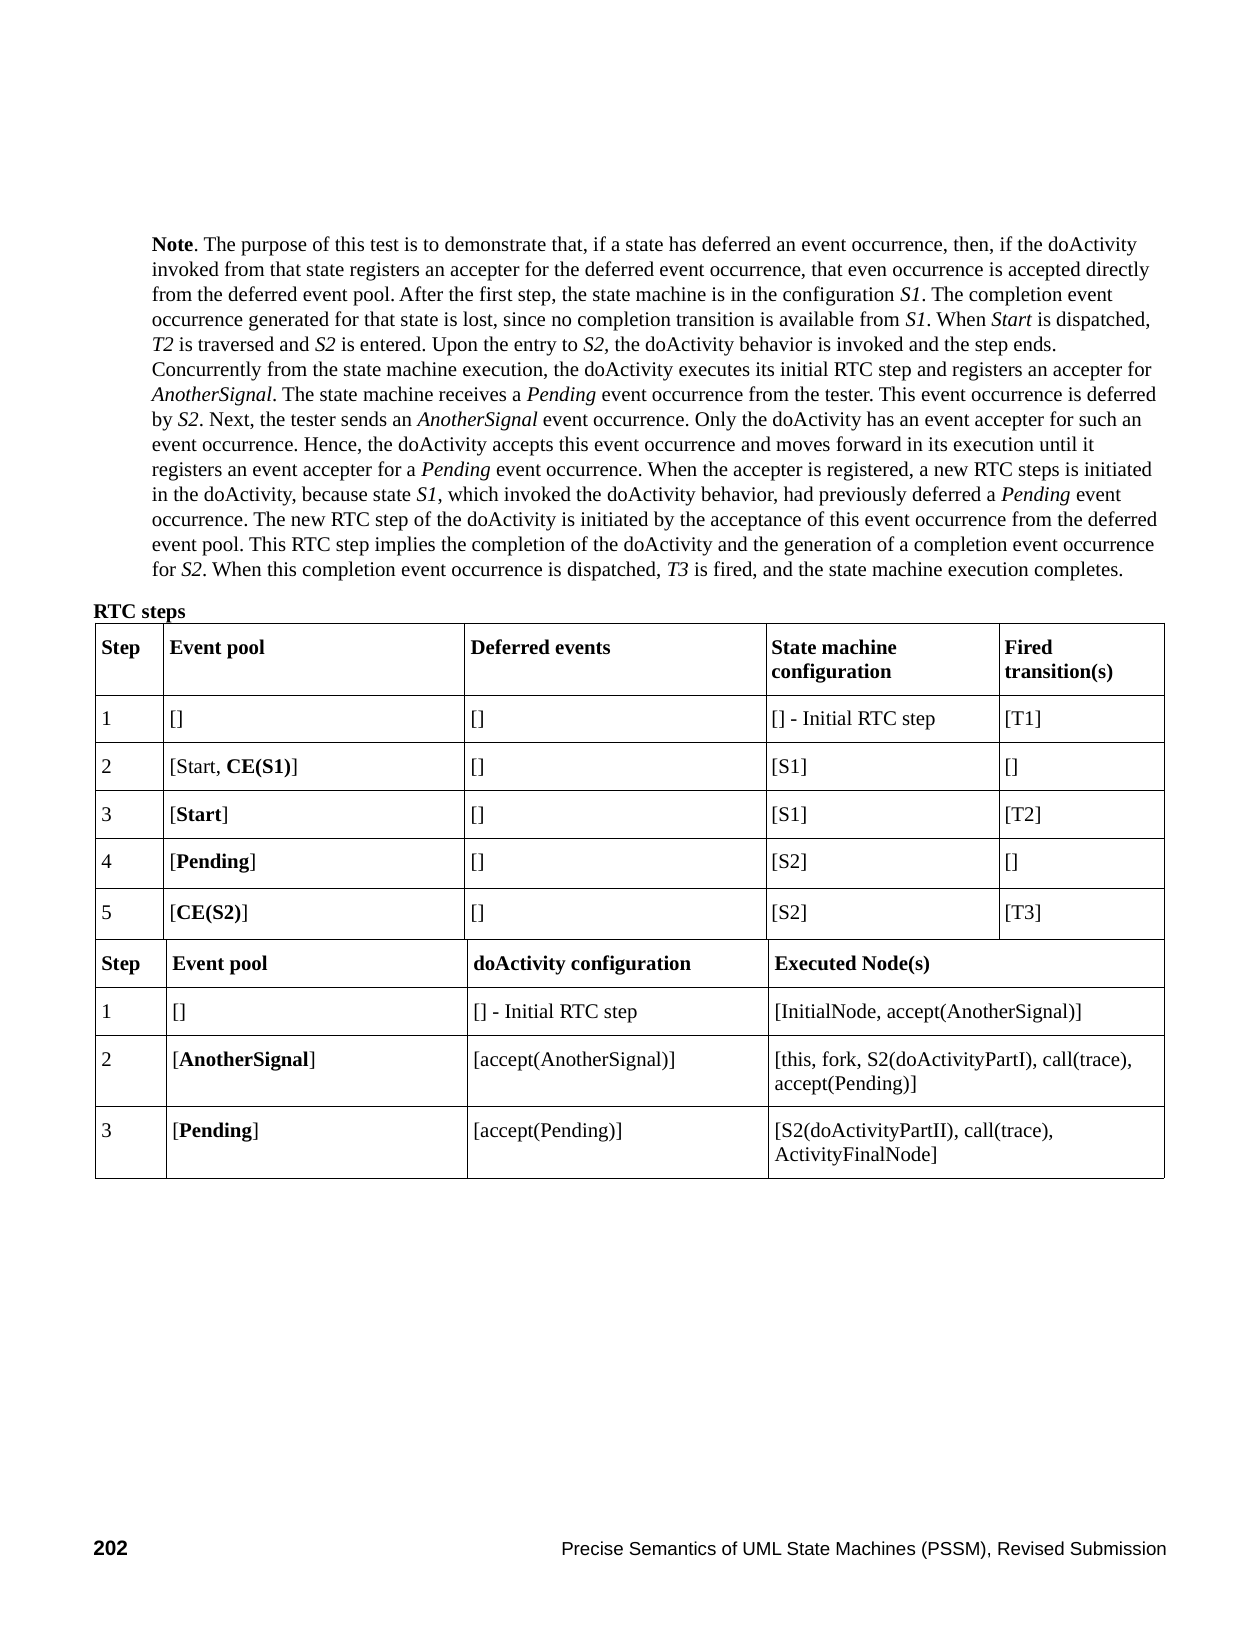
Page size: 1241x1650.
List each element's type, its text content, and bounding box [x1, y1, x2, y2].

table_cell 1 [96, 696, 163, 742]
table_cell [Pending] [164, 839, 464, 888]
table_cell [S1] [767, 743, 999, 790]
table_cell [] [1000, 743, 1164, 790]
text RTC steps [93, 598, 1164, 623]
table_header Event pool [164, 624, 464, 694]
list Note. The purpose of this test is to demonstrate that, if a state has deferred an event occurrence, then, if the doActivity invoked from that state registers an accepter for the deferred event occurrence, that even occurrence is accepted directly from the deferred event pool. After the first step, the state machine is in the configuration S1. The completion event occurrence generated for that state is lost, since no completion transition is available from S1. When Start is dispatched, T2 is traversed and S2 is entered. Upon the entry to S2, the doActivity behavior is invoked and the step ends. Concurrently from the state machine execution, the doActivity executes its initial RTC step and registers an accepter for AnotherSignal. The state machine receives a Pending event occurrence from the tester. This event occurrence is deferred by S2. Next, the tester sends an AnotherSignal event occurrence. Only the doActivity has an event accepter for such an event occurrence. Hence, the doActivity accepts this event occurrence and moves forward in its execution until it registers an event accepter for a Pending event occurrence. When the accepter is registered, a new RTC steps is initiated in the doActivity, because state S1, which invoked the doActivity behavior, had previously deferred a Pending event occurrence. The new RTC step of the doActivity is initiated by the acceptance of this event occurrence from the deferred event pool. This RTC step implies the completion of the doActivity and the generation of a completion event occurrence for S2. When this completion event occurrence is dispatched, T3 is fired, and the state machine execution completes. [131, 231, 1164, 581]
table_header Executed Node(s) [769, 940, 1164, 987]
table_cell [CE(S2)] [164, 889, 464, 939]
table_cell [accept(Pending)] [468, 1107, 768, 1178]
table_cell 3 [96, 1107, 166, 1178]
table_header Step [96, 940, 166, 987]
table_header doActivity configuration [468, 940, 768, 987]
table_cell [T2] [1000, 791, 1164, 838]
table_cell [T3] [1000, 889, 1164, 939]
table_cell [Pending] [167, 1107, 467, 1178]
table_cell 2 [96, 1036, 166, 1106]
table_cell 2 [96, 743, 163, 790]
table_header Deferred events [465, 624, 766, 694]
table_cell [accept(AnotherSignal)] [468, 1036, 768, 1106]
table_cell [S2] [767, 889, 999, 939]
table_header State machine configuration [767, 624, 999, 694]
table_cell [] [465, 791, 766, 838]
table_cell [AnotherSignal] [167, 1036, 467, 1106]
table_cell [] [167, 988, 467, 1034]
table_cell [] [164, 696, 464, 742]
table_cell [] [465, 743, 766, 790]
table_header Fired transition(s) [1000, 624, 1164, 694]
table_cell [] [465, 839, 766, 888]
table_cell [S1] [767, 791, 999, 838]
table_cell [] [1000, 839, 1164, 888]
table_cell 4 [96, 839, 163, 888]
table_cell [Start] [164, 791, 464, 838]
table_cell 5 [96, 889, 163, 939]
table_cell [S2] [767, 839, 999, 888]
table_cell [this, fork, S2(doActivityPartI), call(trace), accept(Pending)] [769, 1036, 1164, 1106]
table_cell [] - Initial RTC step [468, 988, 768, 1034]
table_cell [] [465, 696, 766, 742]
table_cell 1 [96, 988, 166, 1034]
table_cell [Start, CE(S1)] [164, 743, 464, 790]
table_header Event pool [167, 940, 467, 987]
table_cell [] [465, 889, 766, 939]
table_cell [InitialNode, accept(AnotherSignal)] [769, 988, 1164, 1034]
table_cell 3 [96, 791, 163, 838]
table_cell [S2(doActivityPartII), call(trace), ActivityFinalNode] [769, 1107, 1164, 1178]
table_cell [] - Initial RTC step [767, 696, 999, 742]
table_cell [T1] [1000, 696, 1164, 742]
table_header Step [96, 624, 163, 694]
